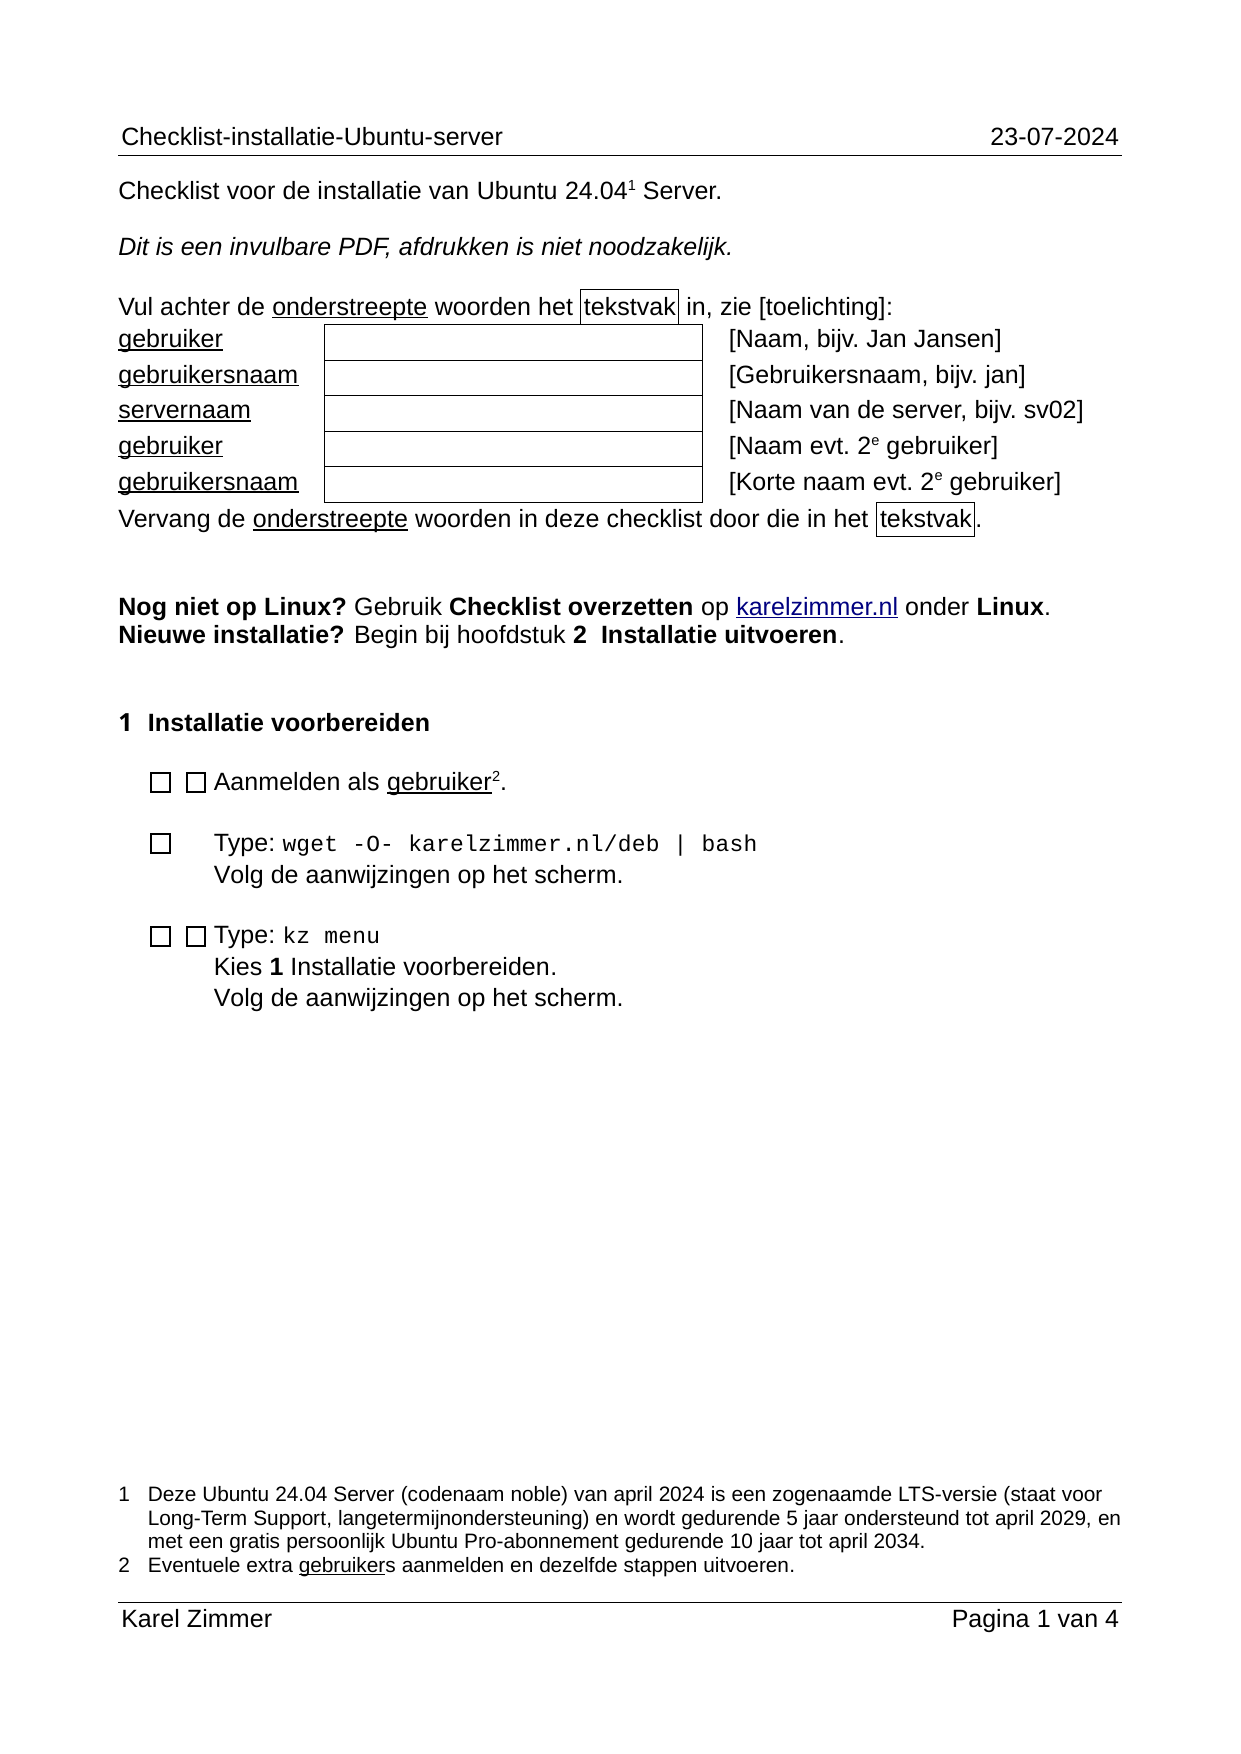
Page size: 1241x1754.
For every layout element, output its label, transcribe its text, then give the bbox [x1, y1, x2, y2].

text in, zie [toelichting]: [679, 289, 1122, 324]
text . [975, 502, 1122, 537]
table_cell [213, 798, 1122, 828]
text GEBRUIKER [118, 324, 324, 360]
table_cell [142, 828, 177, 859]
text [Gebruikersnaam, bijv. jan] [703, 360, 1122, 395]
table_cell [213, 890, 1122, 920]
table_cell [118, 920, 142, 952]
table_cell Volg de aanwijzingen op het scherm. [213, 860, 1122, 890]
table_cell [118, 798, 142, 828]
list Installatie voorbereiden [118, 705, 1122, 739]
table_cell Kies 1 Installatie voorbereiden. [213, 952, 1122, 982]
text tekstvak [581, 290, 678, 324]
text Deze Ubuntu 24.04 Server (codenaam noble) van april 2024 is een zogenaamde LTS-versie (staat voor Long-Term Support, langetermijnondersteuning) en wordt gedurende 5 jaar ondersteund tot april 2029, en met een gratis persoonlijk Ubuntu Pro-abonnement gedurende 10 jaar tot april 2034. [118, 1483, 1122, 1553]
table_cell [118, 890, 142, 920]
table_cell [118, 860, 142, 890]
text Vervang de ONDERSTREEPTE woorden in deze checklist door die in het [118, 502, 876, 537]
table_cell [142, 890, 177, 920]
table_cell Type: wget -O- karelzimmer.nl/deb | bash [213, 828, 1122, 859]
table_cell [118, 983, 142, 1013]
table_cell [177, 828, 213, 859]
table_header [177, 767, 213, 797]
table_cell [177, 798, 213, 828]
text serverNAAM [118, 395, 324, 431]
table_cell [142, 983, 177, 1013]
table_header [118, 767, 142, 797]
text [Naam evt. 2e gebruiker] [703, 431, 1122, 466]
text Nog niet op Linux? Gebruik Checklist overzetten op karelzimmer.nl onder Linux. [118, 593, 1122, 621]
table_cell Type: kz menu [213, 920, 1122, 952]
table_cell [177, 952, 213, 982]
text tekstvak [877, 503, 974, 536]
text GEBRUIKERSNaaM [118, 466, 324, 502]
table_cell [142, 920, 177, 952]
table_cell [177, 860, 213, 890]
text GEBRUIKER [118, 431, 324, 466]
table_header [142, 767, 177, 797]
text gebruikersnaam [118, 360, 324, 395]
table_cell [177, 983, 213, 1013]
text Nieuwe installatie? Begin bij hoofdstuk 2 Installatie uitvoeren. [118, 621, 1122, 649]
table_cell [142, 798, 177, 828]
text Vul achter de ONDERSTREEPTE woorden het [118, 289, 580, 324]
table_cell [118, 828, 142, 859]
text [Naam van de server, bijv. sv02] [703, 395, 1122, 431]
table_cell [142, 952, 177, 982]
table_cell [142, 860, 177, 890]
table_cell Volg de aanwijzingen op het scherm. [213, 983, 1122, 1013]
table_header Aanmelden als gebruiker. [213, 767, 1122, 797]
table_cell [177, 890, 213, 920]
text [Korte naam evt. 2e gebruiker] [703, 466, 1122, 502]
table_cell [177, 920, 213, 952]
text [Naam, bijv. Jan Jansen] [703, 324, 1122, 360]
table_cell [118, 952, 142, 982]
text Dit is een invulbare PDF, afdrukken is niet noodzakelijk. [118, 233, 1122, 261]
text Checklist voor de installatie van Ubuntu 24.04 Server. [118, 177, 1122, 205]
